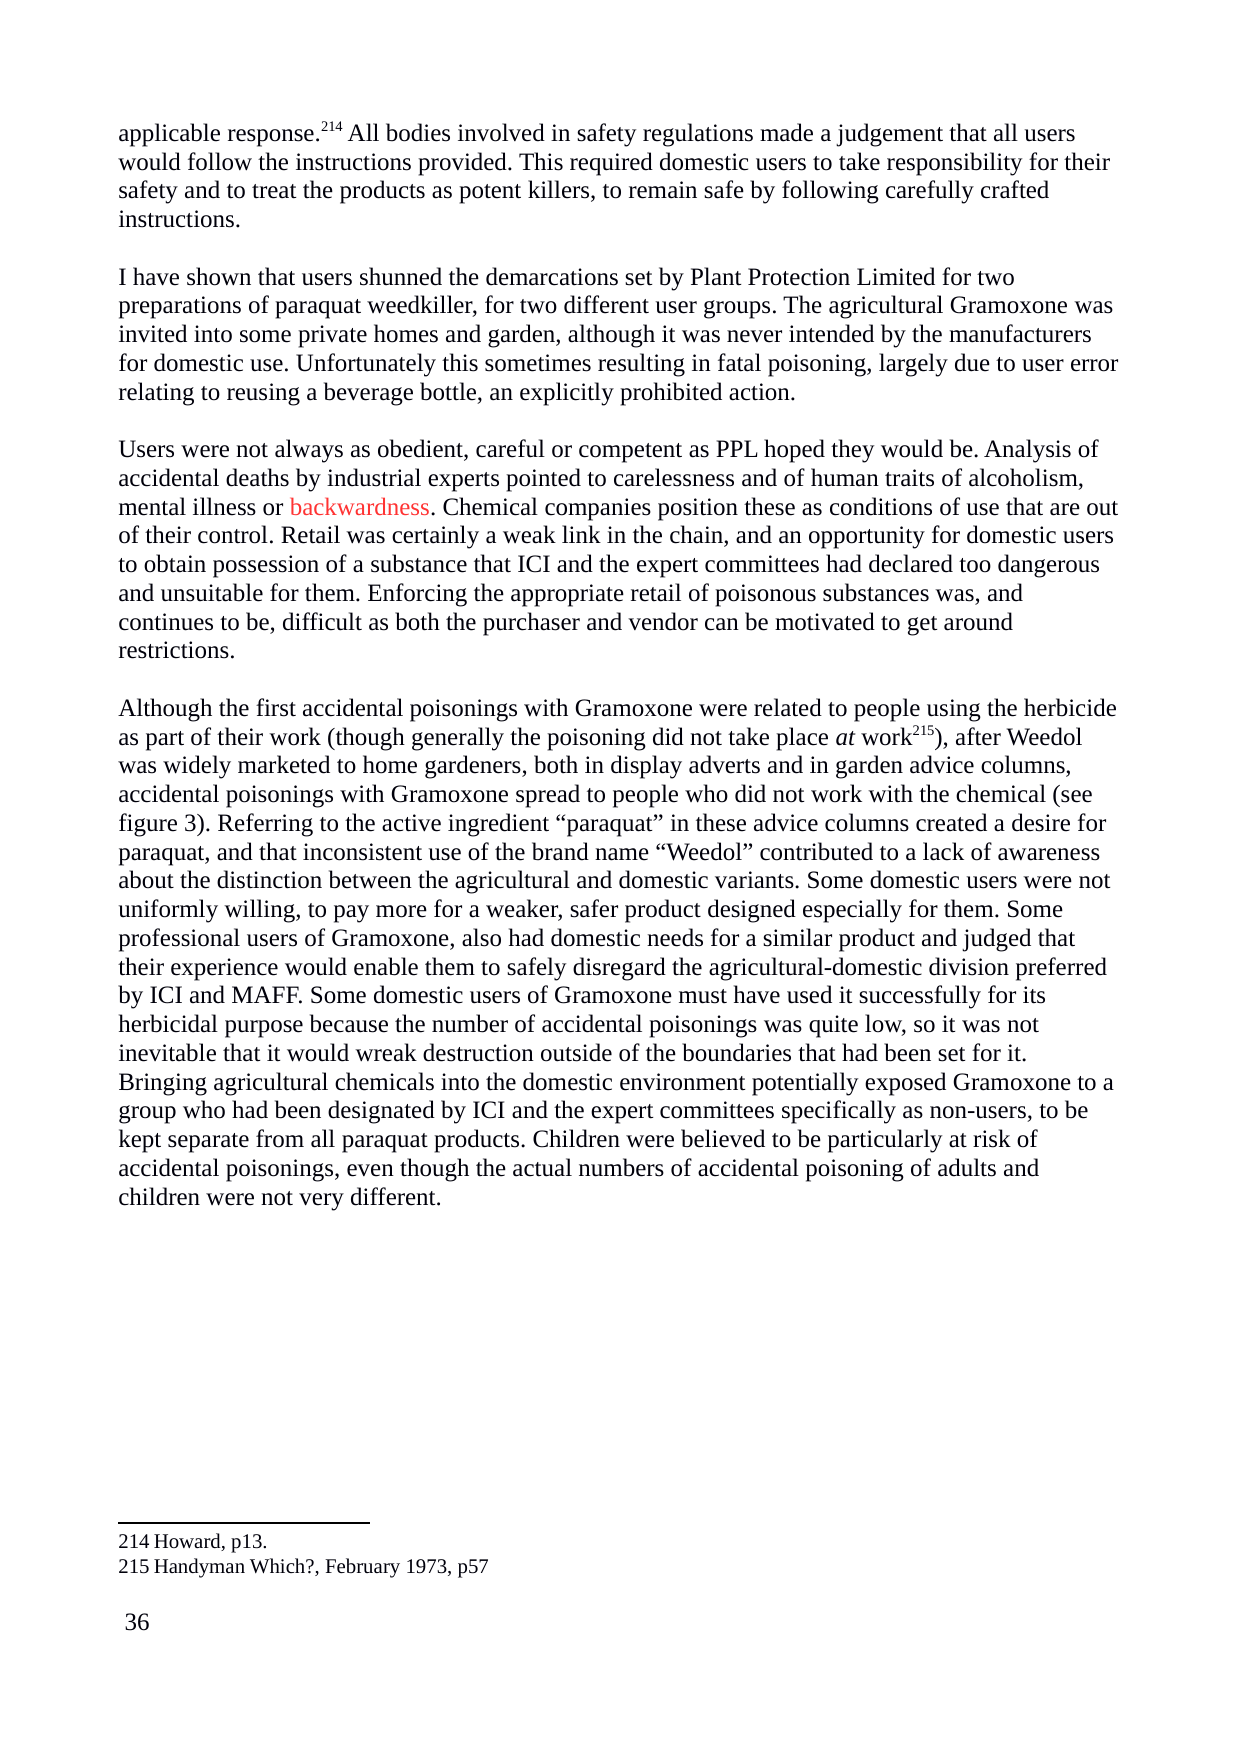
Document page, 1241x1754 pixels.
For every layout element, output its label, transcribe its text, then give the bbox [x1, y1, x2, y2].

text I have shown that users shunned the demarcations set by Plant Protection Limited for two preparations of paraquat weedkiller, for two different user groups. The agricultural Gramoxone was invited into some private homes and garden, although it was never intended by the manufacturers for domestic use. Unfortunately this sometimes resulting in fatal poisoning, largely due to user error relating to reusing a beverage bottle, an explicitly prohibited action. [118, 262, 1122, 406]
text Users were not always as obedient, careful or competent as PPL hoped they would be. Analysis of accidental deaths by industrial experts pointed to carelessness and of human traits of alcoholism, mental illness or backwardness. Chemical companies position these as conditions of use that are out of their control. Retail was certainly a weak link in the chain, and an opportunity for domestic users to obtain possession of a substance that ICI and the expert committees had declared too dangerous and unsuitable for them. Enforcing the appropriate retail of poisonous substances was, and continues to be, difficult as both the purchaser and vendor can be motivated to get around restrictions. [118, 434, 1122, 664]
text Handyman Which?, February 1973, p57 [118, 1553, 1122, 1578]
text applicable response. All bodies involved in safety regulations made a judgement that all users would follow the instructions provided. This required domestic users to take responsibility for their safety and to treat the products as potent killers, to remain safe by following carefully crafted instructions. [118, 118, 1122, 233]
text Howard, p13. [118, 1529, 1122, 1553]
text Although the first accidental poisonings with Gramoxone were related to people using the herbicide as part of their work (though generally the poisoning did not take place at work), after Weedol was widely marketed to home gardeners, both in display adverts and in garden advice columns, accidental poisonings with Gramoxone spread to people who did not work with the chemical (see figure 3). Referring to the active ingredient “paraquat” in these advice columns created a desire for paraquat, and that inconsistent use of the brand name “Weedol” contributed to a lack of awareness about the distinction between the agricultural and domestic variants. Some domestic users were not uniformly willing, to pay more for a weaker, safer product designed especially for them. Some professional users of Gramoxone, also had domestic needs for a similar product and judged that their experience would enable them to safely disregard the agricultural-domestic division preferred by ICI and MAFF. Some domestic users of Gramoxone must have used it successfully for its herbicidal purpose because the number of accidental poisonings was quite low, so it was not inevitable that it would wreak destruction outside of the boundaries that had been set for it. Bringing agricultural chemicals into the domestic environment potentially exposed Gramoxone to a group who had been designated by ICI and the expert committees specifically as non-users, to be kept separate from all paraquat products. Children were believed to be particularly at risk of accidental poisonings, even though the actual numbers of accidental poisoning of adults and children were not very different. [118, 693, 1122, 1211]
